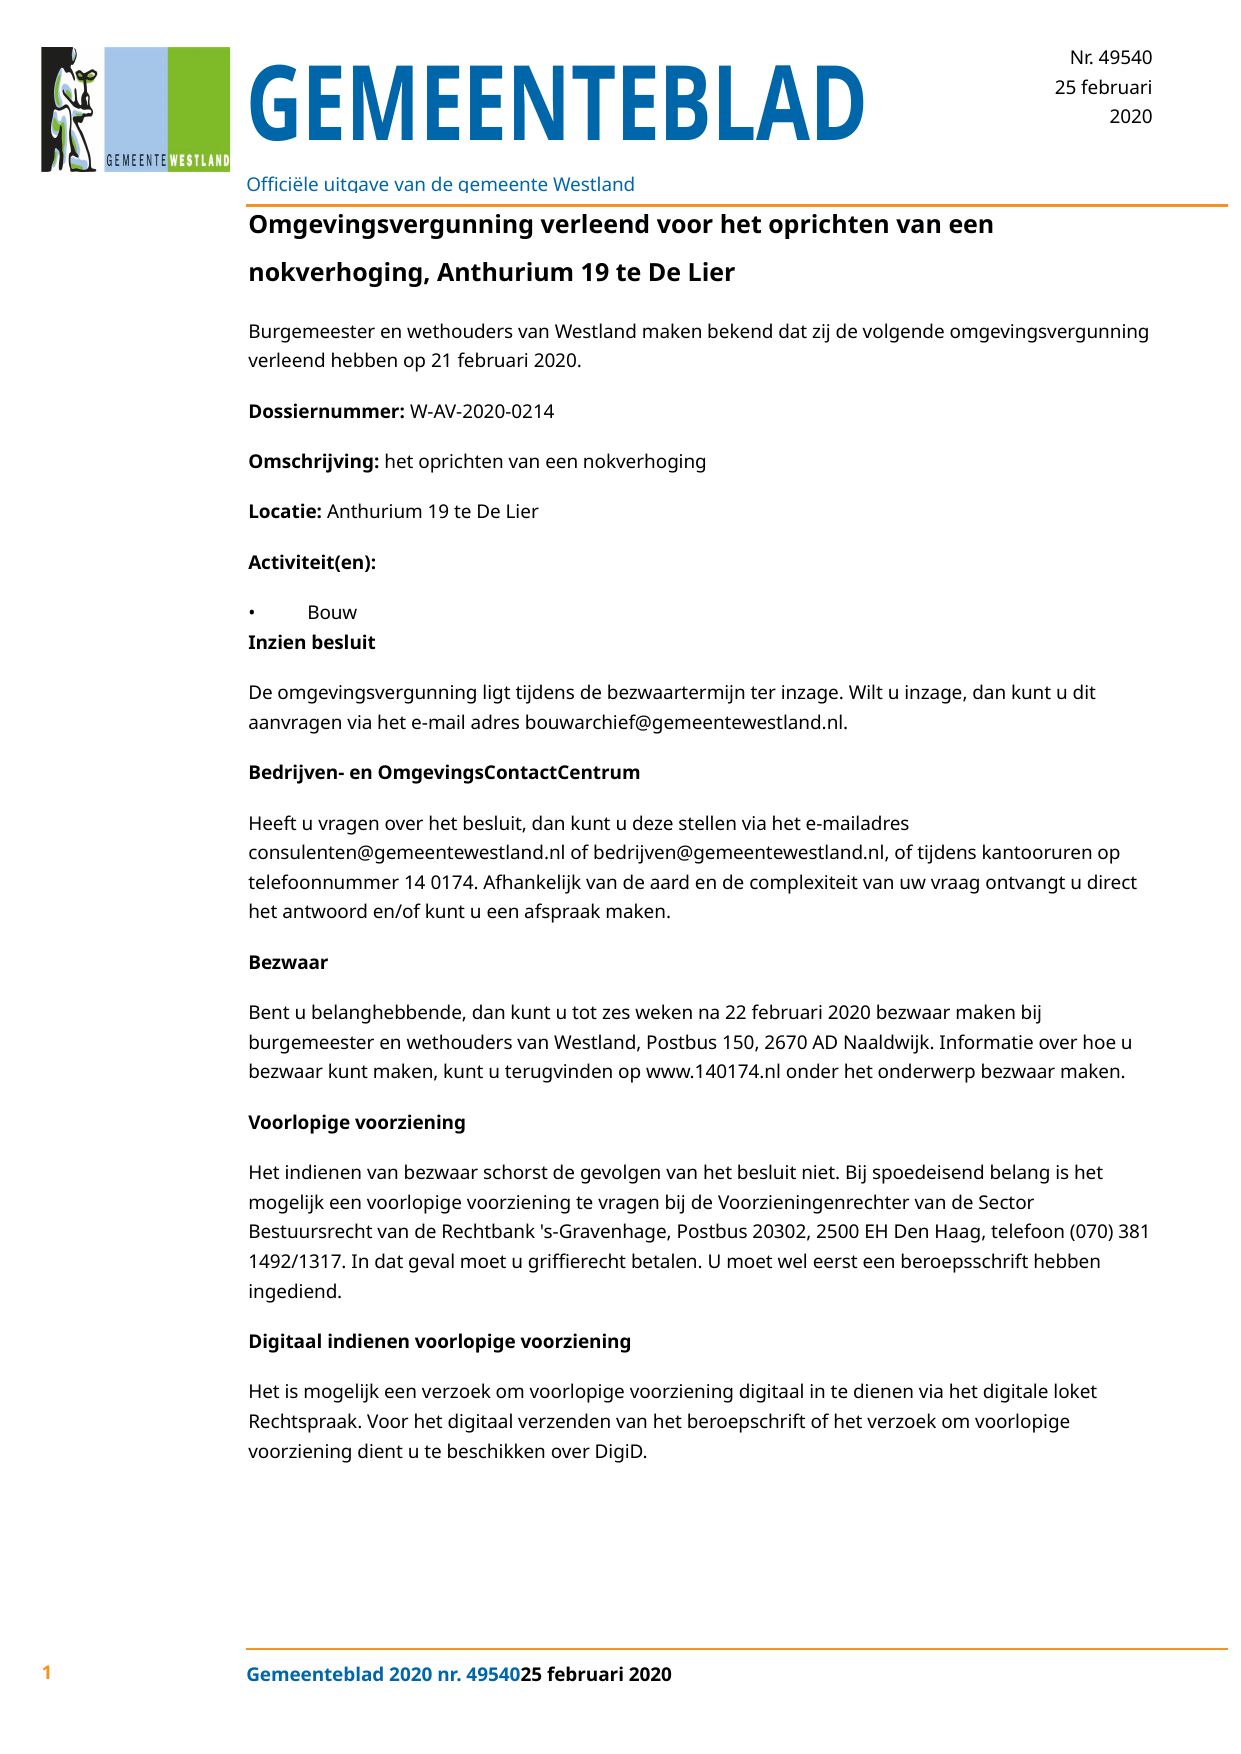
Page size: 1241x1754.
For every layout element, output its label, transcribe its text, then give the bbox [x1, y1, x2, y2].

text Dossiernummer: W-AV-2020-0214 [248, 398, 1152, 424]
picture [41, 47, 231, 172]
text Het is mogelijk een verzoek om voorlopige voorziening digitaal in te dienen via het digitale loket Rechtspraak. Voor het digitaal verzenden van het beroepschrift of het verzoek om voorlopige voorziening dient u te beschikken over DigiD. [248, 1379, 1152, 1464]
text Locatie: Anthurium 19 te De Lier [248, 499, 1152, 524]
text De omgevingsvergunning ligt tijdens de bezwaartermijn ter inzage. Wilt u inzage, dan kunt u dit aanvragen via het e-mail adres bouwarchief@gemeentewestland.nl. [248, 679, 1152, 735]
text Bedrijven- en OmgevingsContactCentrum [248, 759, 1152, 785]
list Bouw [248, 599, 1152, 625]
text Heeft u vragen over het besluit, dan kunt u deze stellen via het e-mailadres consulenten@gemeentewestland.nl of bedrijven@gemeentewestland.nl, of tijdens kantooruren op telefoonnummer 14 0174. Afhankelijk van de aard en de complexiteit van uw vraag ontvangt u direct het antwoord en/of kunt u een afspraak maken. [248, 810, 1152, 924]
text Inzien besluit [248, 629, 1152, 655]
text Het indienen van bezwaar schorst de gevolgen van het besluit niet. Bij spoedeisend belang is het mogelijk een voorlopige voorziening te vragen bij de Voorzieningenrechter van de Sector Bestuursrecht van de Rechtbank 's-Gravenhage, Postbus 20302, 2500 EH Den Haag, telefoon (070) 381 1492/1317. In dat geval moet u griffierecht betalen. U moet wel eerst een beroepsschrift hebben ingediend. [248, 1159, 1152, 1304]
text Activiteit(en): [248, 549, 1152, 575]
text Burgemeester en wethouders van Westland maken bekend dat zij de volgende omgevingsvergunning verleend hebben op 21 februari 2020. [248, 318, 1152, 373]
text Digitaal indienen voorlopige voorziening [248, 1328, 1152, 1354]
text Omschrijving: het oprichten van een nokverhoging [248, 448, 1152, 474]
text Bent u belanghebbende, dan kunt u tot zes weken na 22 februari 2020 bezwaar maken bij burgemeester en wethouders van Westland, Postbus 150, 2670 AD Naaldwijk. Informatie over hoe u bezwaar kunt maken, kunt u terugvinden op www.140174.nl onder het onderwerp bezwaar maken. [248, 999, 1152, 1084]
text Voorlopige voorziening [248, 1109, 1152, 1135]
text Bezwaar [248, 949, 1152, 975]
text Omgevingsvergunning verleend voor het oprichten van een nokverhoging, Anthurium 19 te De Lier [248, 207, 1152, 288]
